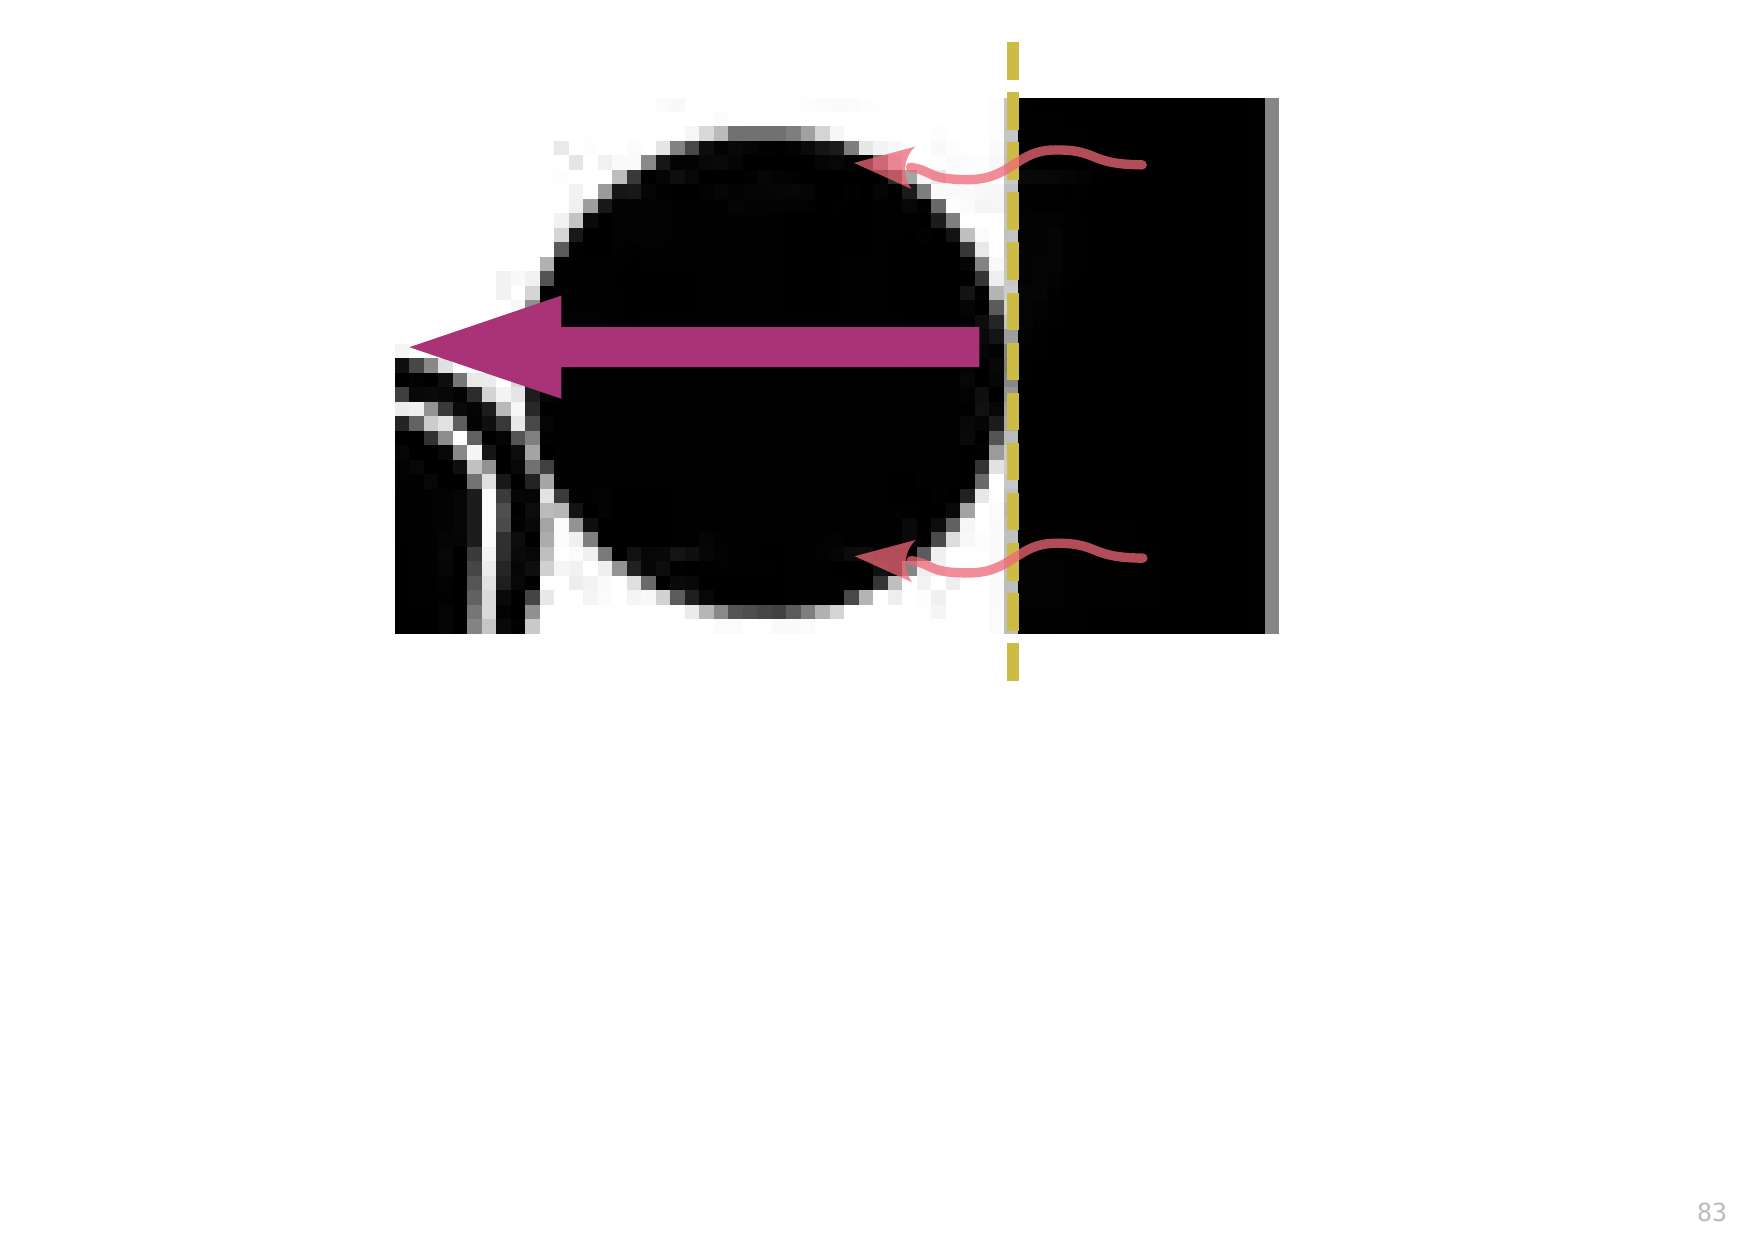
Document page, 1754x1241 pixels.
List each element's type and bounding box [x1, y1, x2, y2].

text_box [409, 295, 980, 399]
picture [395, 98, 1294, 634]
